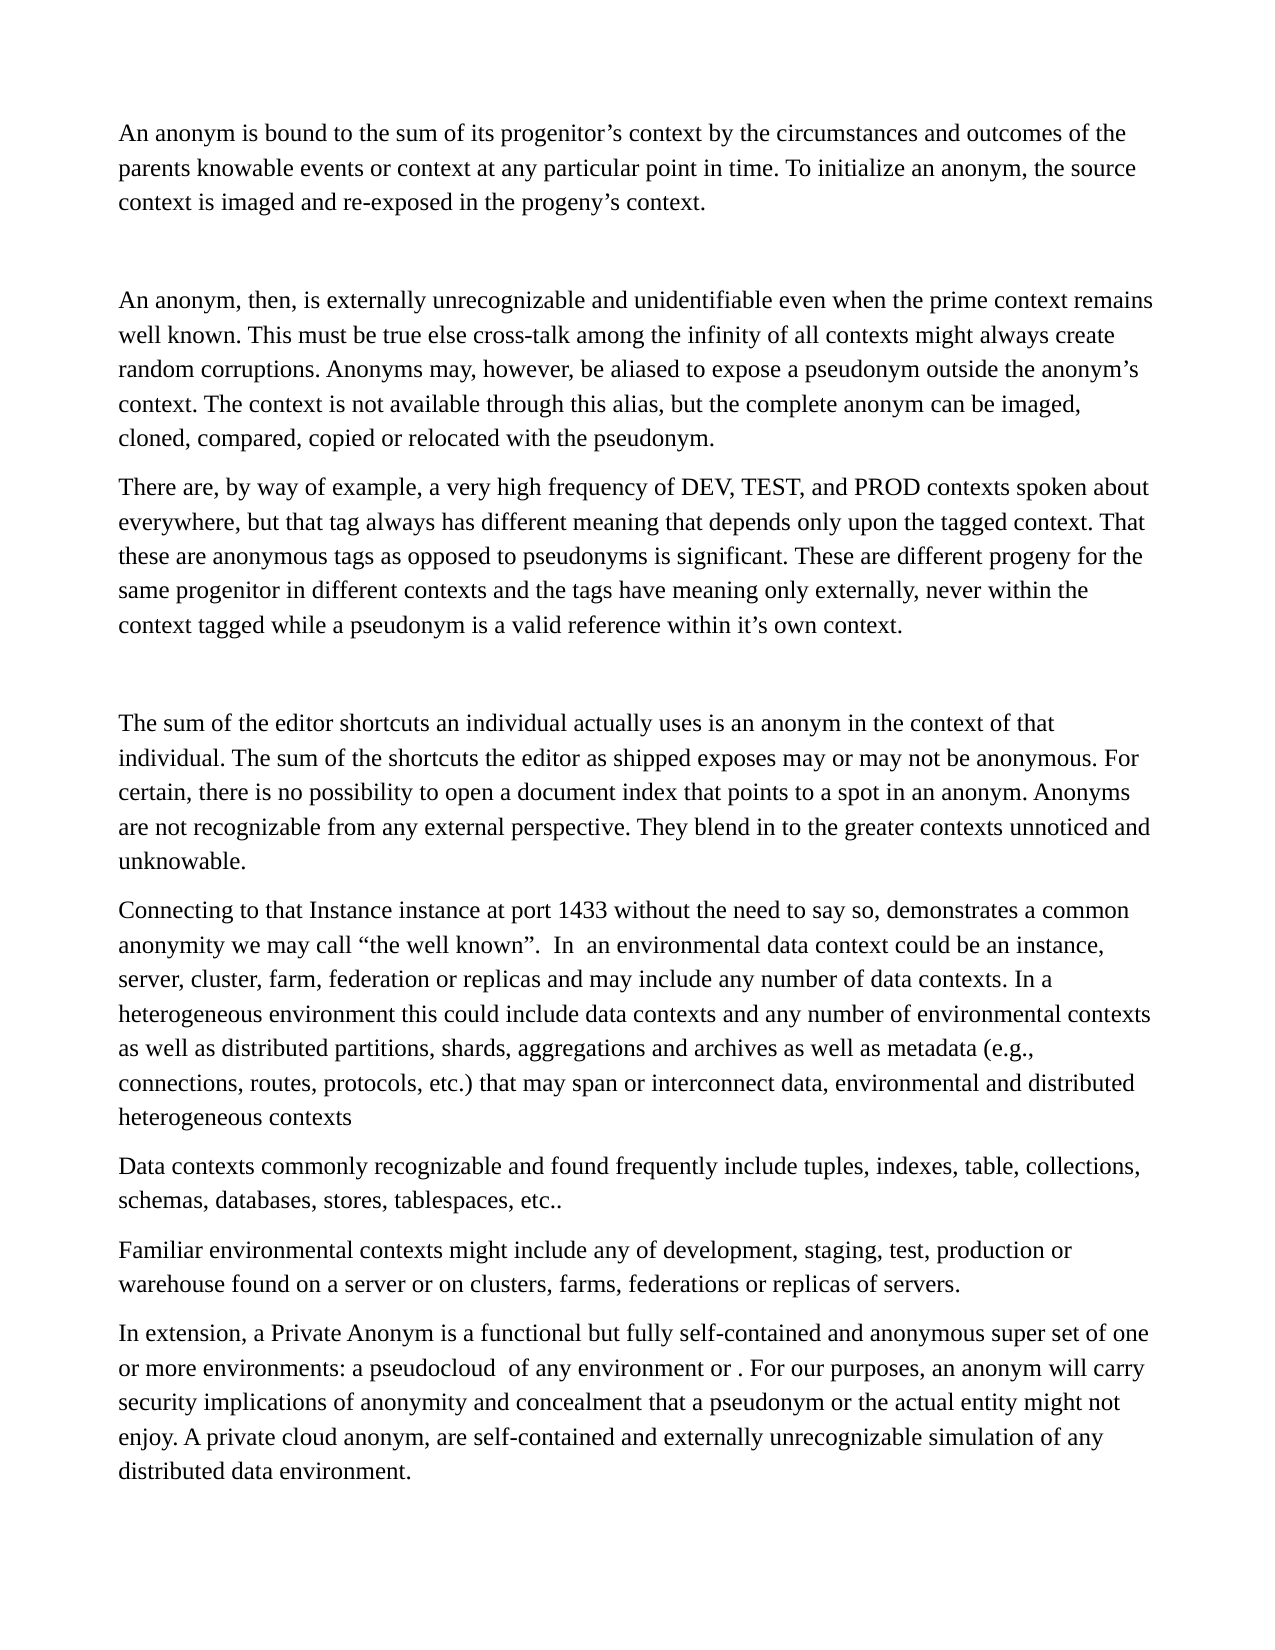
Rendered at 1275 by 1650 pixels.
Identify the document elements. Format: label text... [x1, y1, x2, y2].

text An anonym is bound to the sum of its progenitor’s context by the circumstances and outcomes of the parents knowable events or context at any particular point in time. To initialize an anonym, the source context is imaged and re-exposed in the progeny’s context. [118, 118, 1157, 216]
text Familiar environmental contexts might include any of development, staging, test, production or warehouse found on a server or on clusters, farms, federations or replicas of servers. [118, 1235, 1157, 1298]
text Data contexts commonly recognizable and found frequently include tuples, indexes, table, collections, schemas, databases, stores, tablespaces, etc.. [118, 1151, 1157, 1214]
text The sum of the editor shortcuts an individual actually uses is an anonym in the context of that individual. The sum of the shortcuts the editor as shipped exposes may or may not be anonymous. For certain, there is no possibility to open a document index that points to a spot in an anonym. Anonyms are not recognizable from any external perspective. They blend in to the greater contexts unnoticed and unknowable. [118, 708, 1157, 875]
text In extension, a Private Anonym is a functional but fully self-contained and anonymous super set of one or more environments: a pseudocloud of any environment or . For our purposes, an anonym will carry security implications of anonymity and concealment that a pseudonym or the actual entity might not enjoy. A private cloud anonym, are self-contained and externally unrecognizable simulation of any distributed data environment. [118, 1318, 1157, 1485]
text Connecting to that Instance instance at port 1433 without the need to say so, demonstrates a common anonymity we may call “the well known”. In an environmental data context could be an instance, server, cluster, farm, federation or replicas and may include any number of data contexts. In a heterogeneous environment this could include data contexts and any number of environmental contexts as well as distributed partitions, shards, aggregations and archives as well as metadata (e.g., connections, routes, protocols, etc.) that may span or interconnect data, environmental and distributed heterogeneous contexts [118, 895, 1157, 1131]
text There are, by way of example, a very high frequency of DEV, TEST, and PROD contexts spoken about everywhere, but that tag always has different meaning that depends only upon the tagged context. That these are anonymous tags as opposed to pseudonyms is significant. These are different progeny for the same progenitor in different contexts and the tags have meaning only externally, never within the context tagged while a pseudonym is a valid reference within it’s own context. [118, 472, 1157, 639]
text An anonym, then, is externally unrecognizable and unidentifiable even when the prime context remains well known. This must be true else cross-talk among the infinity of all contexts might always create random corruptions. Anonyms may, however, be aliased to expose a pseudonym outside the anonym’s context. The context is not available through this alias, but the complete anonym can be imaged, cloned, compared, copied or relocated with the pseudonym. [118, 285, 1157, 452]
